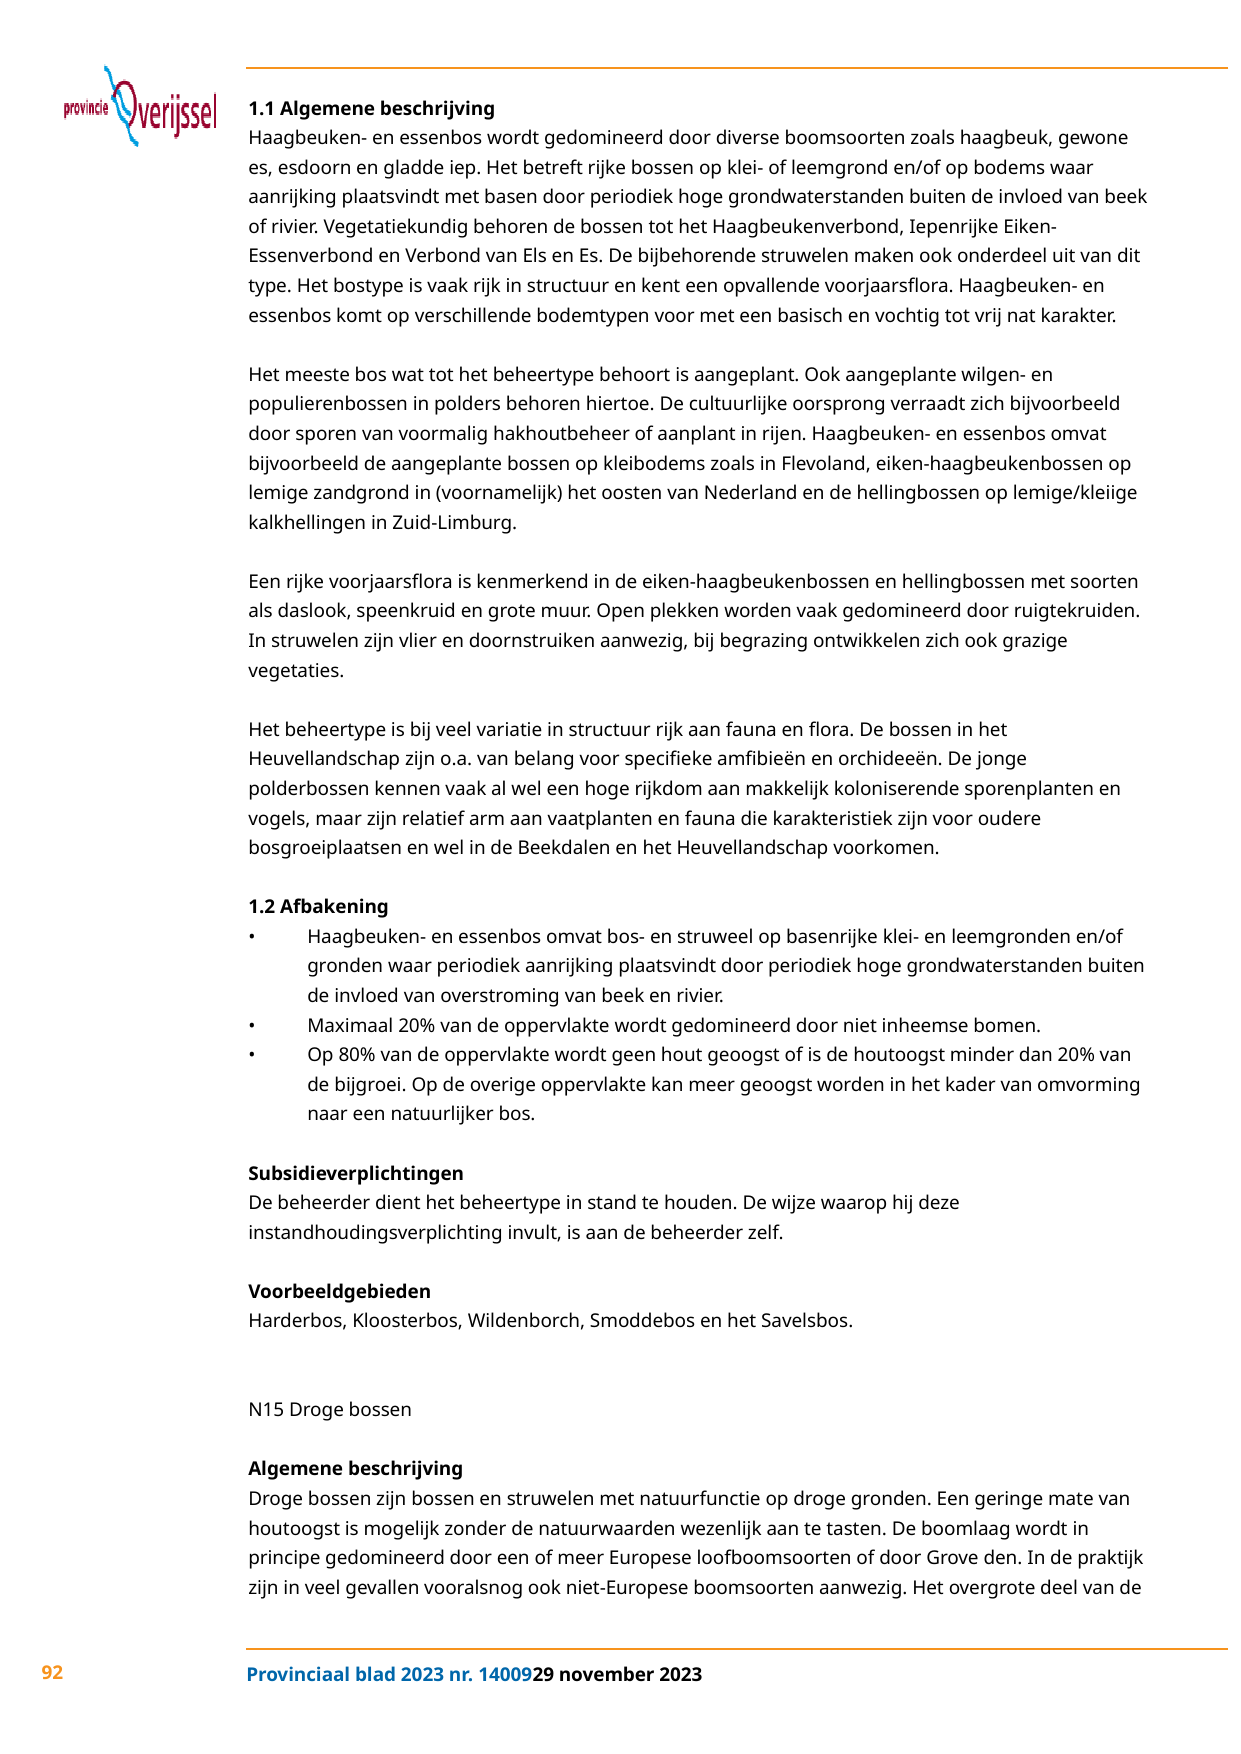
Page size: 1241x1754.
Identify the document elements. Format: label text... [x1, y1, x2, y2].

list Op 80% van de oppervlakte wordt geen hout geoogst of is de houtoogst minder dan 20% van de bijgroei. Op de overige oppervlakte kan meer geoogst worden in het kader van omvorming naar een natuurlijker bos. [248, 1041, 1152, 1126]
text Harderbos, Kloosterbos, Wildenborch, Smoddebos en het Savelsbos. [248, 1308, 1152, 1333]
text Voorbeeldgebieden [248, 1278, 1152, 1304]
text Het meeste bos wat tot het beheertype behoort is aangeplant. Ook aangeplante wilgen- en populierenbossen in polders behoren hiertoe. De cultuurlijke oorsprong verraadt zich bijvoorbeeld door sporen van voormalig hakhoutbeheer of aanplant in rijen. Haagbeuken- en essenbos omvat bijvoorbeeld de aangeplante bossen op kleibodems zoals in Flevoland, eiken-haagbeukenbossen op lemige zandgrond in (voornamelijk) het oosten van Nederland en de hellingbossen op lemige/kleiige kalkhellingen in Zuid-Limburg. [248, 361, 1152, 535]
list Maximaal 20% van de oppervlakte wordt gedomineerd door niet inheemse bomen. [248, 1012, 1152, 1038]
text Het beheertype is bij veel variatie in structuur rijk aan fauna en flora. De bossen in het Heuvellandschap zijn o.a. van belang voor specifieke amfibieën en orchideeën. De jonge polderbossen kennen vaak al wel een hoge rijkdom aan makkelijk koloniserende sporenplanten en vogels, maar zijn relatief arm aan vaatplanten en fauna die karakteristiek zijn voor oudere bosgroeiplaatsen en wel in de Beekdalen en het Heuvellandschap voorkomen. [248, 716, 1152, 860]
text De beheerder dient het beheertype in stand te houden. De wijze waarop hij deze instandhoudingsverplichting invult, is aan de beheerder zelf. [248, 1189, 1152, 1245]
text Subsidieverplichtingen [248, 1160, 1152, 1186]
picture [41, 47, 231, 172]
list Haagbeuken- en essenbos omvat bos- en struweel op basenrijke klei- en leemgronden en/of gronden waar periodiek aanrijking plaatsvindt door periodiek hoge grondwaterstanden buiten de invloed van overstroming van beek en rivier. [248, 923, 1152, 1008]
text N15 Droge bossen [248, 1396, 1152, 1422]
text Haagbeuken- en essenbos wordt gedomineerd door diverse boomsoorten zoals haagbeuk, gewone es, esdoorn en gladde iep. Het betreft rijke bossen op klei- of leemgrond en/of op bodems waar aanrijking plaatsvindt met basen door periodiek hoge grondwaterstanden buiten de invloed van beek of rivier. Vegetatiekundig behoren de bossen tot het Haagbeukenverbond, Iepenrijke Eiken-Essenverbond en Verbond van Els en Es. De bijbehorende struwelen maken ook onderdeel uit van dit type. Het bostype is vaak rijk in structuur en kent een opvallende voorjaarsflora. Haagbeuken- en essenbos komt op verschillende bodemtypen voor met een basisch en vochtig tot vrij nat karakter. [248, 124, 1152, 328]
text Droge bossen zijn bossen en struwelen met natuurfunctie op droge gronden. Een geringe mate van houtoogst is mogelijk zonder de natuurwaarden wezenlijk aan te tasten. De boomlaag wordt in principe gedomineerd door een of meer Europese loofboomsoorten of door Grove den. In de praktijk zijn in veel gevallen vooralsnog ook niet-Europese boomsoorten aanwezig. Het overgrote deel van de [248, 1485, 1152, 1600]
text Algemene beschrijving [248, 1456, 1152, 1481]
text Een rijke voorjaarsflora is kenmerkend in de eiken-haagbeukenbossen en hellingbossen met soorten als daslook, speenkruid en grote muur. Open plekken worden vaak gedomineerd door ruigtekruiden. In struwelen zijn vlier en doornstruiken aanwezig, bij begrazing ontwikkelen zich ook grazige vegetaties. [248, 568, 1152, 683]
text 1.1 Algemene beschrijving [248, 95, 1152, 121]
text 1.2 Afbakening [248, 893, 1152, 919]
